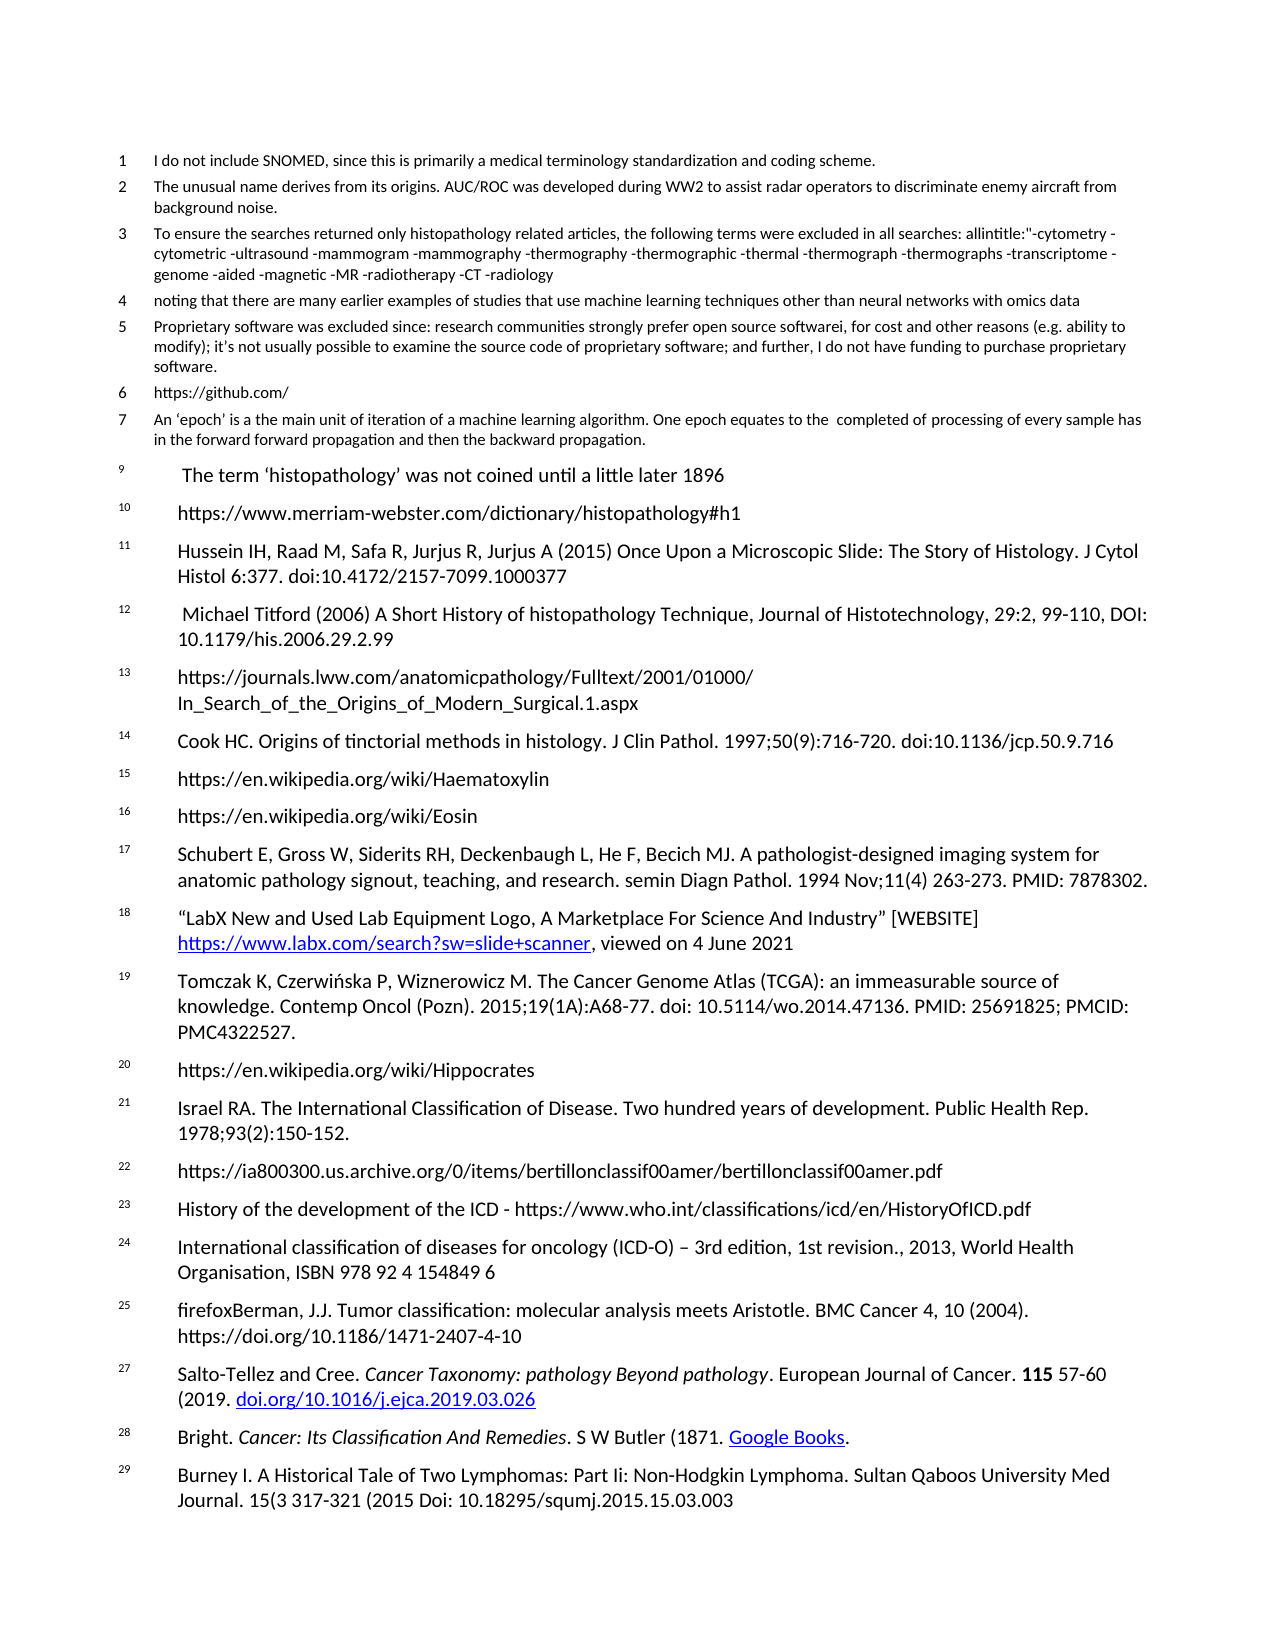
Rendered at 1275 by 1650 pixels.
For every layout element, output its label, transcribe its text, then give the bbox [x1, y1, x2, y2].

text https://en.wikipedia.org/wiki/Eosin [118, 804, 1157, 829]
text Tomczak K, Czerwińska P, Wiznerowicz M. The Cancer Genome Atlas (TCGA): an immeasurable source of knowledge. Contemp Oncol (Pozn). 2015;19(1A):A68-77. doi: 10.5114/wo.2014.47136. PMID: 25691825; PMCID: PMC4322527. [118, 968, 1157, 1044]
text noting that there are many earlier examples of studies that use machine learning techniques other than neural networks with omics data [118, 290, 1157, 310]
text Schubert E, Gross W, Siderits RH, Deckenbaugh L, He F, Becich MJ. A pathologist-designed imaging system for anatomic pathology signout, teaching, and research. semin Diagn Pathol. 1994 Nov;11(4) 263-273. PMID: 7878302. [118, 842, 1157, 892]
text The term ‘histopathology’ was not coined until a little later 1896 [118, 462, 1157, 487]
text Burney I. A Historical Tale of Two Lymphomas: Part Ii: Non-Hodgkin Lymphoma. Sultan Qaboos University Med Journal. 15(3 317-321 (2015 Doi: 10.18295/squmj.2015.15.03.003 [118, 1462, 1157, 1513]
text Cook HC. Origins of tinctorial methods in histology. J Clin Pathol. 1997;50(9):716-720. doi:10.1136/jcp.50.9.716 [118, 728, 1157, 753]
text International classification of diseases for oncology (ICD-O) – 3rd edition, 1st revision., 2013, World Health Organisation, ISBN 978 92 4 154849 6 [118, 1234, 1157, 1285]
text Bright. Cancer: Its Classification And Remedies. S W Butler (1871. Google Books. [118, 1424, 1157, 1449]
text https://en.wikipedia.org/wiki/Hippocrates [118, 1057, 1157, 1082]
text History of the development of the ICD - https://www.who.int/classifications/icd/en/HistoryOfICD.pdf [118, 1196, 1157, 1222]
text Israel RA. The International Classification of Disease. Two hundred years of development. Public Health Rep. 1978;93(2):150-152. [118, 1095, 1157, 1146]
text https://www.merriam-webster.com/dictionary/histopathology#h1 [118, 500, 1157, 525]
text Salto-Tellez and Cree. Cancer Taxonomy: pathology Beyond pathology. European Journal of Cancer. 115 57-60 (2019. doi.org/10.1016/j.ejca.2019.03.026 [118, 1361, 1157, 1412]
text To ensure the searches returned only histopathology related articles, the following terms were excluded in all searches: allintitle:"-cytometry -cytometric -ultrasound -mammogram -mammography -thermography -thermographic -thermal -thermograph -thermographs -transcriptome -genome -aided -magnetic -MR -radiotherapy -CT -radiology [118, 223, 1157, 284]
text https://ia800300.us.archive.org/0/items/bertillonclassif00amer/bertillonclassif00amer.pdf [118, 1158, 1157, 1184]
text firefoxBerman, J.J. Tumor classification: molecular analysis meets Aristotle. BMC Cancer 4, 10 (2004). https://doi.org/10.1186/1471-2407-4-10 [118, 1297, 1157, 1348]
text Hussein IH, Raad M, Safa R, Jurjus R, Jurjus A (2015) Once Upon a Microscopic Slide: The Story of Histology. J Cytol Histol 6:377. doi:10.4172/2157-7099.1000377 [118, 538, 1157, 589]
text Michael Titford (2006) A Short History of histopathology Technique, Journal of Histotechnology, 29:2, 99-110, DOI: 10.1179/his.2006.29.2.99 [118, 601, 1157, 652]
text Proprietary software was excluded since: research communities strongly prefer open source softwarei, for cost and other reasons (e.g. ability to modify); it’s not usually possible to examine the source code of proprietary software; and further, I do not have funding to purchase proprietary software. [118, 316, 1157, 377]
text “LabX New and Used Lab Equipment Logo, A Marketplace For Science And Industry” [WEBSITE] https://www.labx.com/search?sw=slide+scanner, viewed on 4 June 2021 [118, 905, 1157, 956]
text I do not include SNOMED, since this is primarily a medical terminology standardization and coding scheme. [118, 151, 1157, 171]
text The unusual name derives from its origins. AUC/ROC was developed during WW2 to assist radar operators to discriminate enemy aircraft from background noise. [118, 177, 1157, 217]
text An ‘epoch’ is a the main unit of iteration of a machine learning algorithm. One epoch equates to the completed of processing of every sample has in the forward forward propagation and then the backward propagation. [118, 409, 1157, 449]
text https://journals.lww.com/anatomicpathology/Fulltext/2001/01000/In_Search_of_the_Origins_of_Modern_Surgical.1.aspx [118, 664, 1157, 715]
text https://github.com/ [118, 383, 1157, 403]
text https://en.wikipedia.org/wiki/Haematoxylin [118, 766, 1157, 791]
